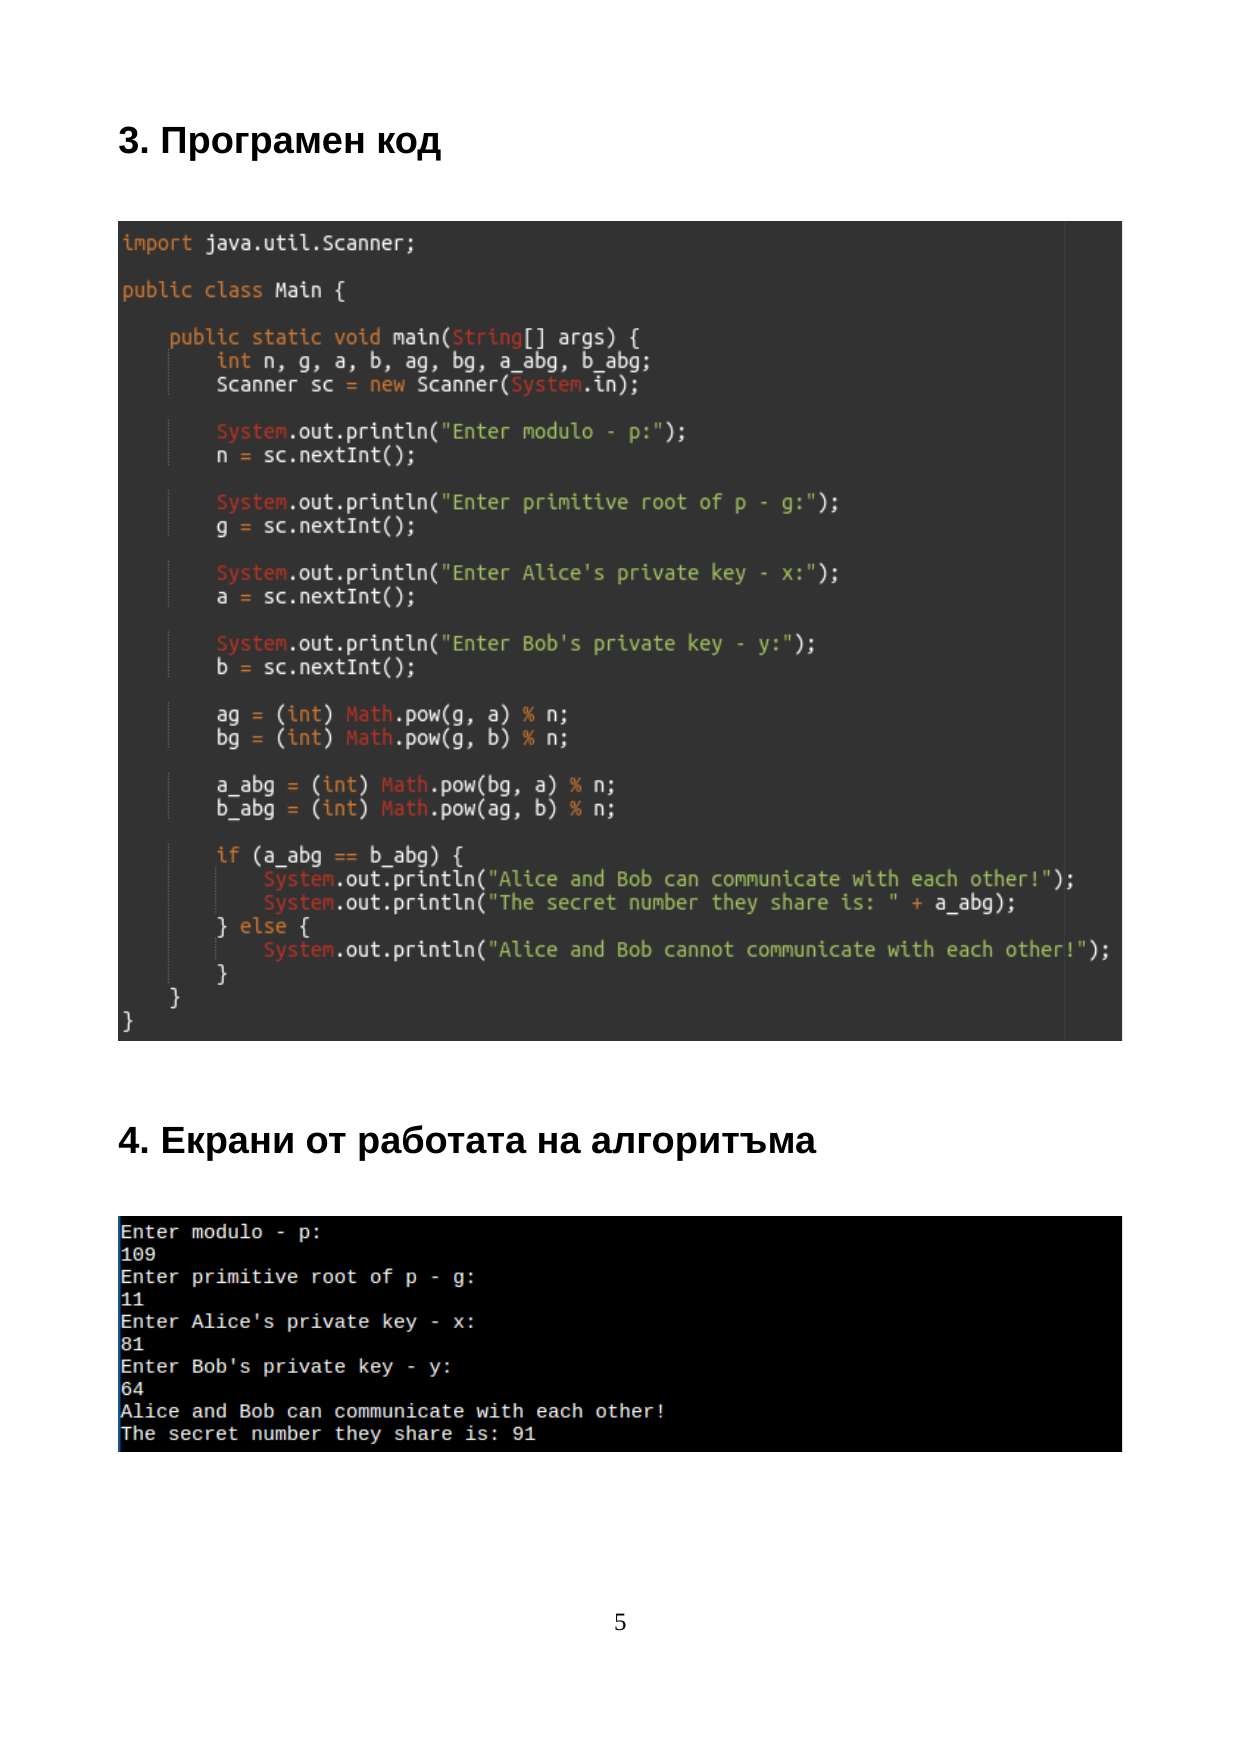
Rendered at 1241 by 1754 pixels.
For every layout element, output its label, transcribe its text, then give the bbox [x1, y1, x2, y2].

picture [118, 1216, 1123, 1452]
subtitle 3. Програмен код [118, 118, 1122, 162]
subtitle 4. Екрани от работата на алгоритъма [118, 1117, 1122, 1161]
picture [118, 221, 1123, 1041]
